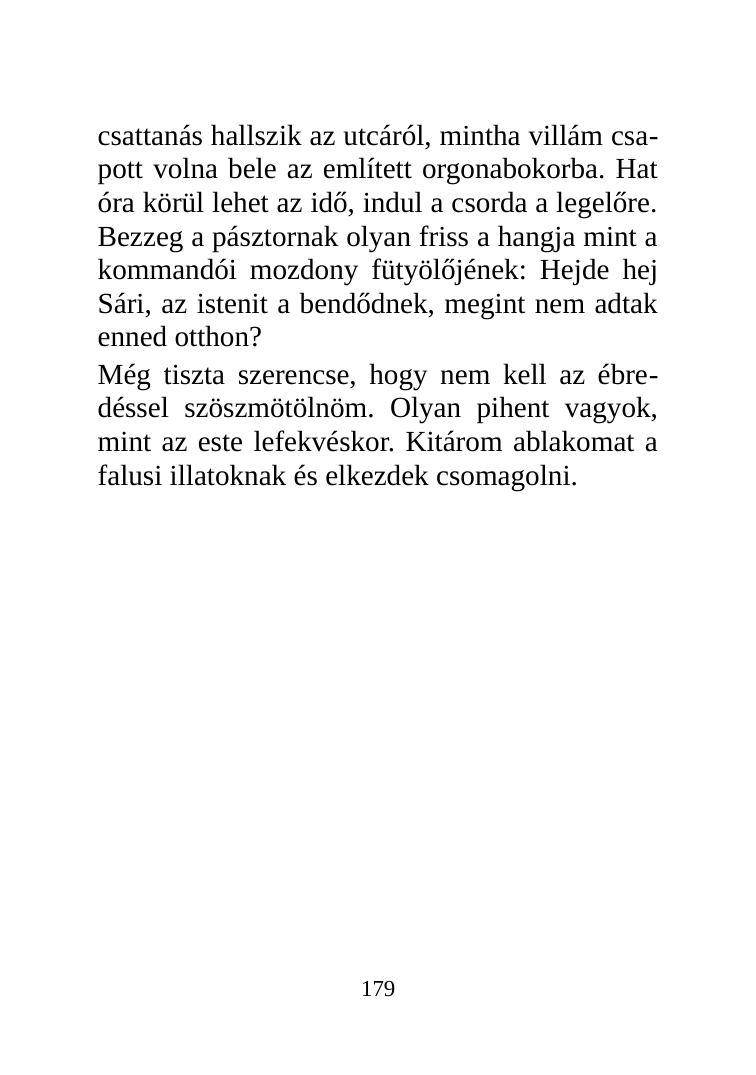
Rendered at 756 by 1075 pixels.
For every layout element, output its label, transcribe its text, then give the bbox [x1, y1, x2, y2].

text Még tiszta szerencse, hogy nem kell az ébre­déssel szöszmötölnöm. Olyan pihent vagyok, mint az este lefekvéskor. Kitárom ablakomat a falusi illatoknak és elkezdek csomagolni. [97, 357, 658, 491]
text csat­ta­nás hallszik az utcáról, mintha villám csa­pott volna bele az említett orgonabokorba. Hat óra körül lehet az idő, indul a csorda a legelőre. Bezzeg a pásztornak olyan friss a hangja mint a kommandói mozdony fütyölőjének: Hejde hej Sári, az istenit a bendődnek, megint nem adtak enned otthon? [97, 118, 658, 353]
